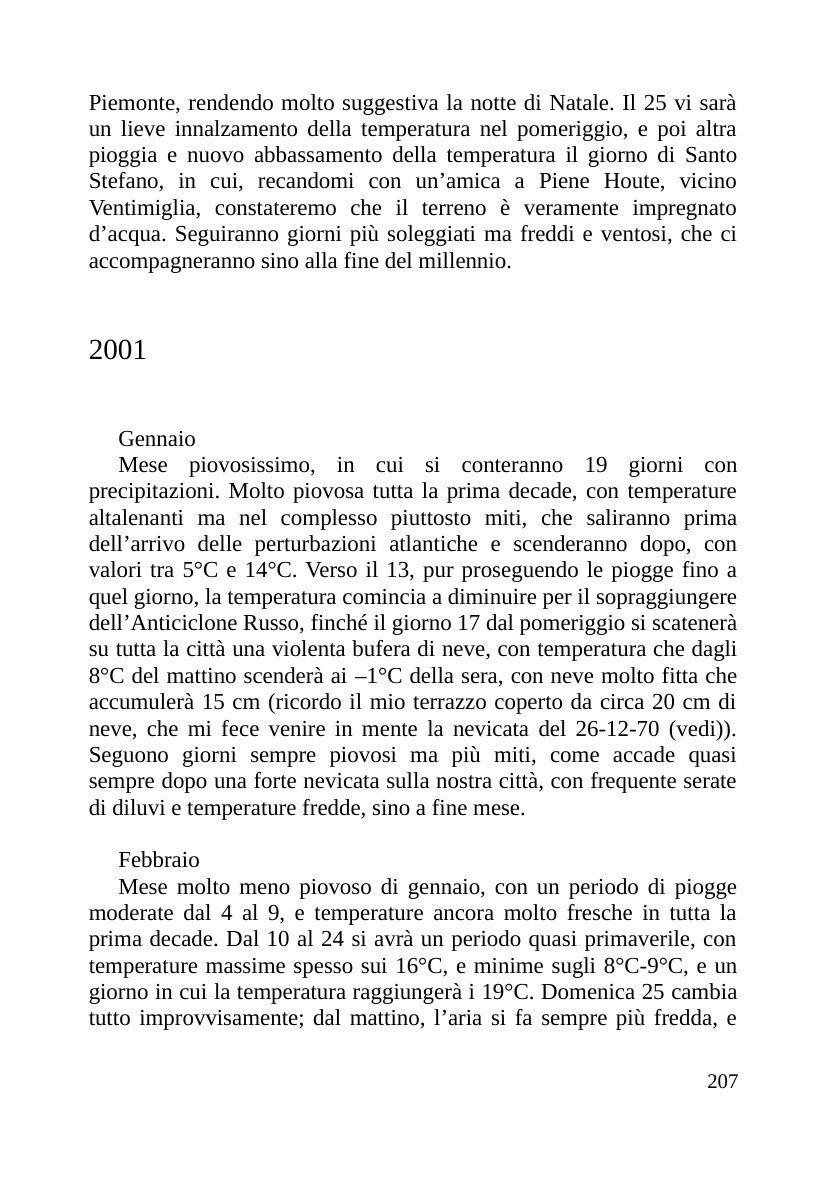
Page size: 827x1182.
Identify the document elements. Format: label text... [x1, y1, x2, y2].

text Mese piovosissimo, in cui si conteranno 19 giorni con precipitazioni. Molto piovosa tutta la prima decade, con temperature altalenanti ma nel complesso piuttosto miti, che saliranno prima dell’arrivo delle perturbazioni atlantiche e scenderanno dopo, con valori tra 5°C e 14°C. Verso il 13, pur proseguendo le piogge fino a quel giorno, la temperatura comincia a diminuire per il sopraggiungere dell’Anticiclone Russo, finché il giorno 17 dal pomeriggio si scatenerà su tutta la città una violenta bufera di neve, con temperatura che dagli 8°C del mattino scenderà ai ‒1°C della sera, con neve molto fitta che accumulerà 15 cm (ricordo il mio terrazzo coperto da circa 20 cm di neve, che mi fece venire in mente la nevicata del 26-12-70 (vedi)). Seguono giorni sempre piovosi ma più miti, come accade quasi sempre dopo una forte nevicata sulla nostra città, con frequente serate di diluvi e temperature fredde, sino a fine mese. [88, 451, 738, 820]
text Febbraio [88, 846, 738, 873]
text Mese molto meno piovoso di gennaio, con un periodo di piogge moderate dal 4 al 9, e temperature ancora molto fresche in tutta la prima decade. Dal 10 al 24 si avrà un periodo quasi primaverile, con temperature massime spesso sui 16°C, e minime sugli 8°C-9°C, e un giorno in cui la temperatura raggiungerà i 19°C. Domenica 25 cambia tutto improvvisamente; dal mattino, l’aria si fa sempre più fredda, e [88, 873, 738, 1031]
text Piemonte, rendendo molto suggestiva la notte di Natale. Il 25 vi sarà un lieve innalzamento della temperatura nel pomeriggio, e poi altra pioggia e nuovo abbassamento della temperatura il giorno di Santo Stefano, in cui, recandomi con un’amica a Piene Houte, vicino Ventimiglia, constateremo che il terreno è veramente impregnato d’acqua. Seguiranno giorni più soleggiati ma freddi e ventosi, che ci accompagneranno sino alla fine del millennio. [88, 88, 738, 273]
text Gennaio [88, 425, 738, 451]
subtitle 2001 [88, 332, 738, 366]
